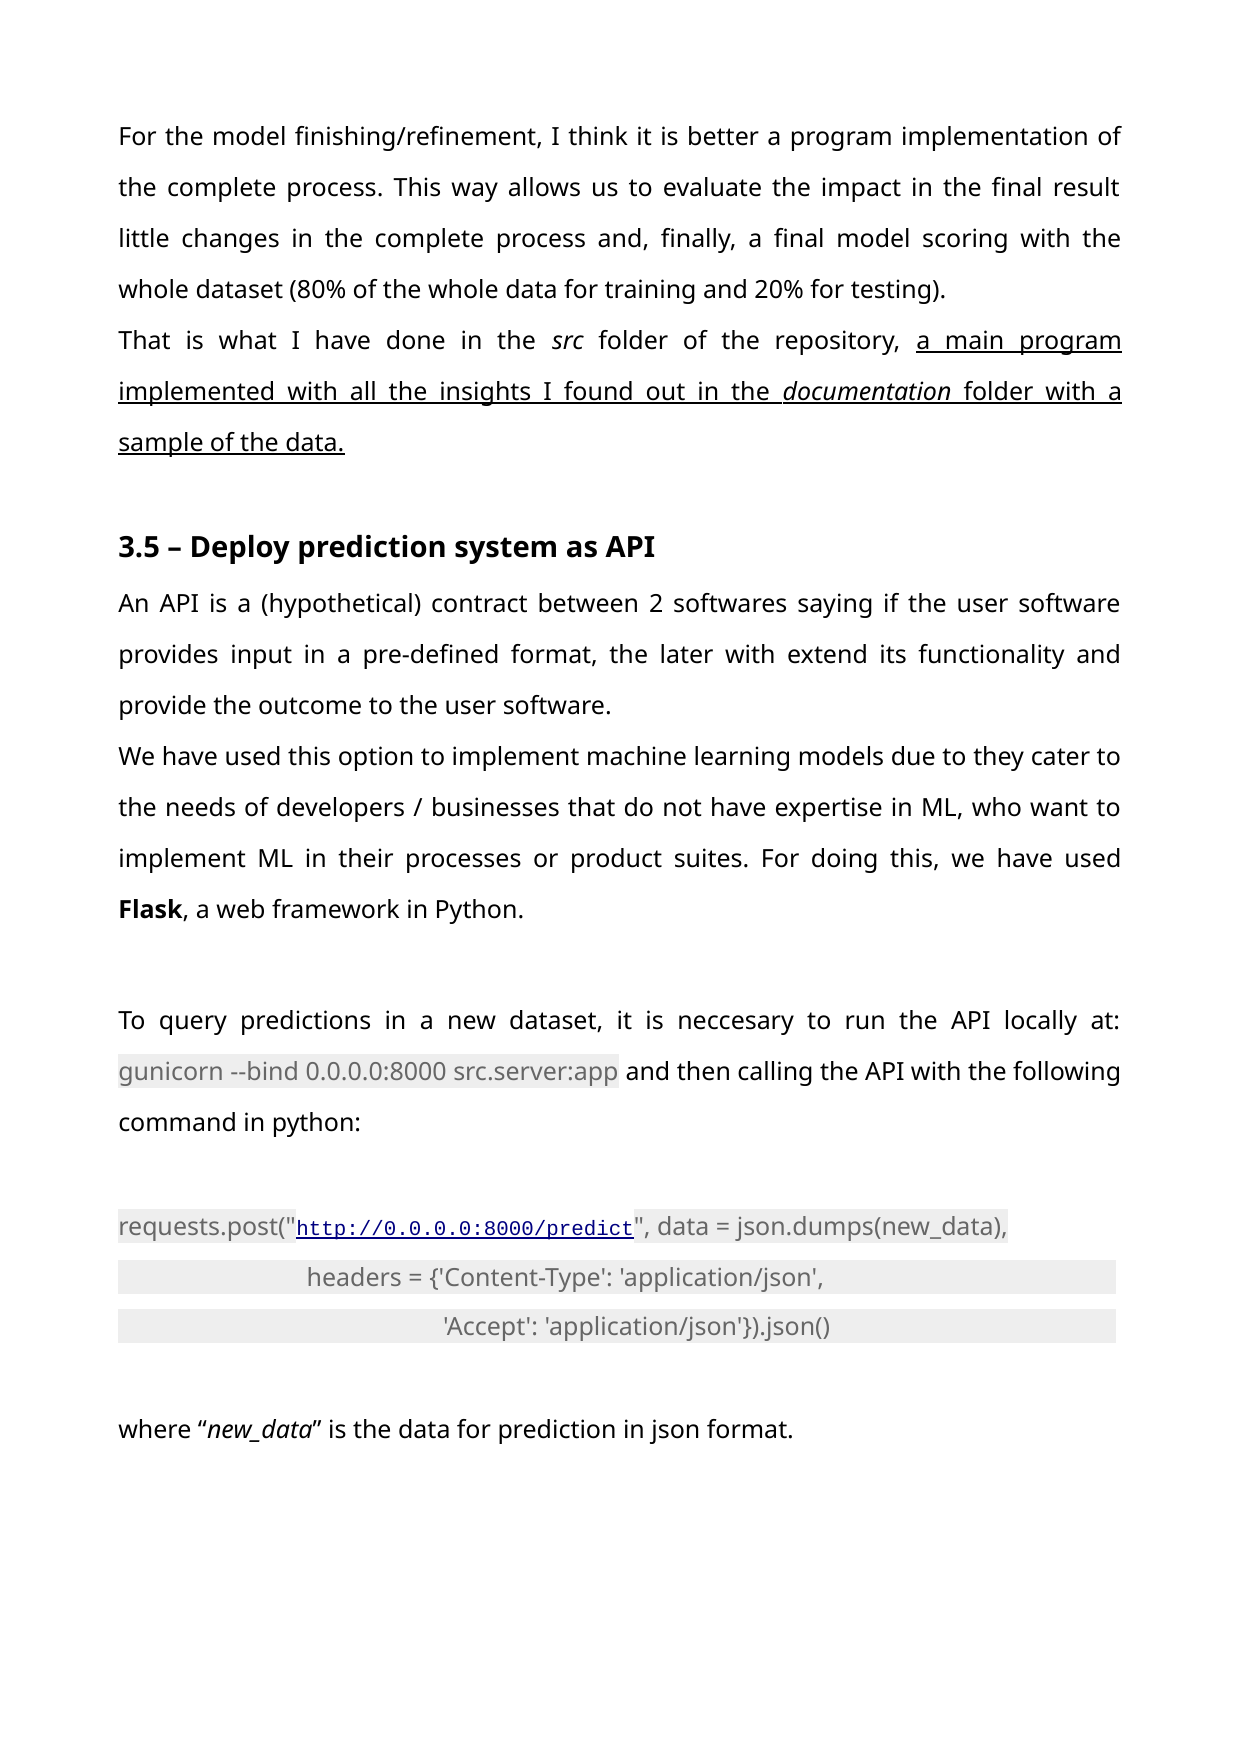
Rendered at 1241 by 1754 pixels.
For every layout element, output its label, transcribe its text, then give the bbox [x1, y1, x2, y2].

text 3.5 – Deploy prediction system as API [118, 526, 1122, 566]
text 'Accept': 'application/json'}).json() [118, 1309, 1122, 1343]
text We have used this option to implement machine learning models due to they cater to the needs of developers / businesses that do not have expertise in ML, who want to implement ML in their processes or product suites. For doing this, we have used Flask, a web framework in Python. [118, 739, 1122, 926]
text where “new_data” is the data for prediction in json format. [118, 1411, 1122, 1445]
text headers = {'Content-Type': 'application/json', [118, 1260, 1122, 1294]
text An API is a (hypothetical) contract between 2 softwares saying if the user software provides input in a pre-defined format, the later with extend its functionality and provide the outcome to the user software. [118, 586, 1122, 722]
text To query predictions in a new dataset, it is neccesary to run the API locally at: gunicorn --bind 0.0.0.0:8000 src.server:app and then calling the API with the following command in python: [118, 1003, 1122, 1139]
text sample of the data. [118, 403, 1122, 458]
text That is what I have done in the src folder of the repository, a main program implemented with all the insights I found out in the documentation folder with a [118, 322, 1122, 402]
text requests.post("http://0.0.0.0:8000/predict", data = json.dumps(new_data), [118, 1209, 1122, 1243]
text For the model finishing/refinement, I think it is better a program implementation of the complete process. This way allows us to evaluate the impact in the final result little changes in the complete process and, finally, a final model scoring with the whole dataset (80% of the whole data for training and 20% for testing). [118, 118, 1122, 305]
